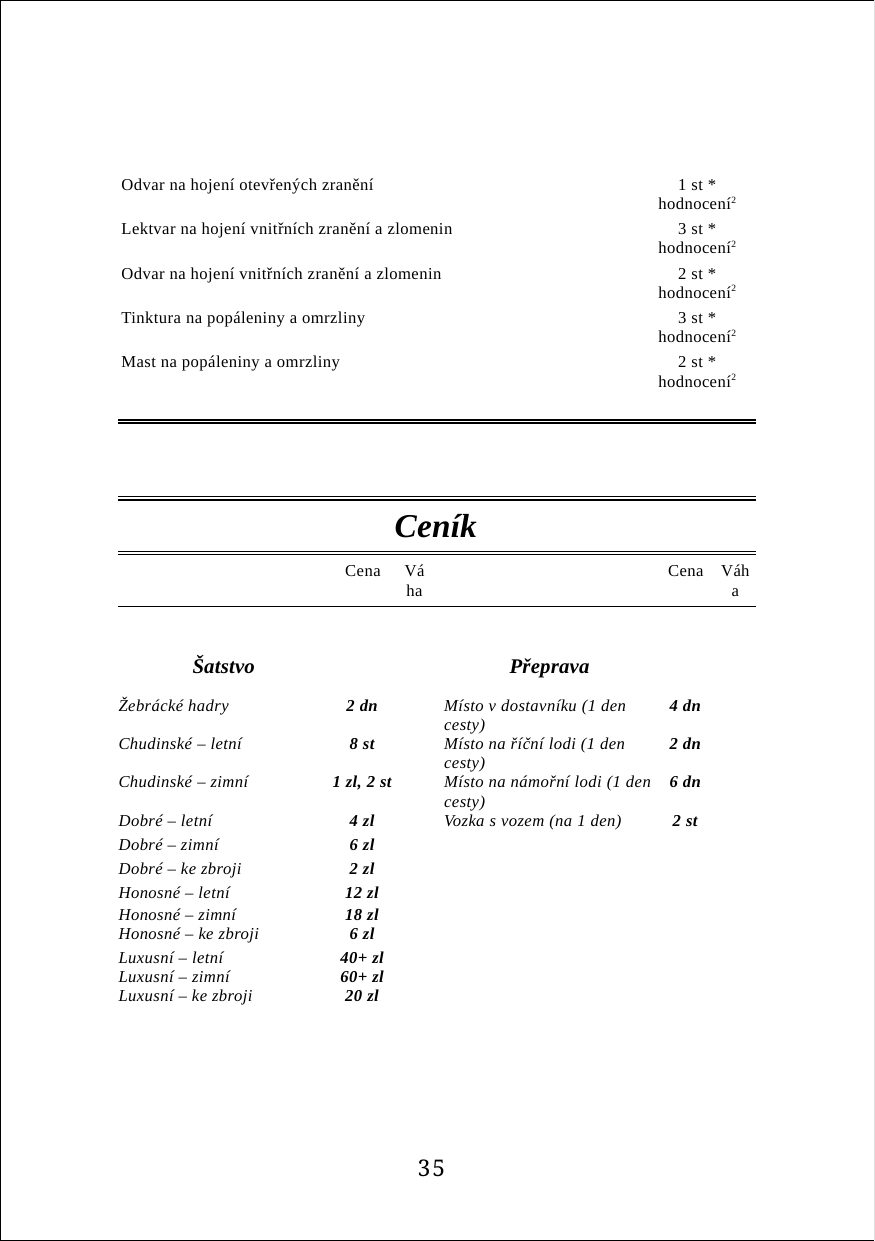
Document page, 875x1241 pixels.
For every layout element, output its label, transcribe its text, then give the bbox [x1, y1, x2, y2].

table_cell 60+ zl [331, 967, 394, 986]
table_cell 40+ zl [331, 948, 394, 967]
table_cell [434, 859, 444, 883]
table_cell [715, 811, 756, 835]
table_cell [434, 835, 444, 859]
table_cell [444, 904, 657, 923]
table_cell 3 st * hodnocení2 [638, 216, 756, 261]
table_cell [444, 924, 657, 947]
table_cell [395, 883, 434, 904]
table_cell 1 st * hodnocení2 [638, 172, 756, 216]
table_cell 2 st * hodnocení2 [638, 349, 756, 394]
table_cell Místo na námořní lodi (1 den cesty) [444, 772, 657, 811]
table_cell [331, 607, 394, 696]
table_cell 4 zl [331, 811, 394, 835]
table_cell [657, 859, 714, 883]
table_cell 6 zl [331, 835, 394, 859]
table_header Ceník [118, 501, 756, 551]
table_cell [118, 1048, 331, 1067]
table_cell [715, 986, 756, 1010]
table_cell [444, 859, 657, 883]
table_cell 2 dn [657, 734, 714, 772]
table_cell [715, 904, 756, 923]
table_cell [331, 1010, 394, 1029]
table_cell Dobré – zimní [118, 835, 331, 859]
table_cell Luxusní – ke zbroji [118, 986, 331, 1010]
table_cell [434, 904, 444, 923]
table_cell Luxusní – letní [118, 948, 331, 967]
table_cell [715, 1048, 756, 1067]
table_cell Šatstvo [118, 607, 331, 696]
table_cell [715, 696, 756, 734]
table_cell Váha [395, 555, 434, 606]
table_cell [715, 1010, 756, 1029]
table_cell 1 zl, 2 st [331, 772, 394, 811]
table_cell [395, 696, 434, 734]
table_cell [434, 1068, 444, 1087]
table_cell [395, 734, 434, 772]
table_cell [715, 948, 756, 967]
table_cell [444, 1029, 657, 1048]
table_cell [444, 1010, 657, 1029]
table_cell [444, 967, 657, 986]
table_cell [715, 1029, 756, 1048]
table_cell [444, 1048, 657, 1067]
table_cell Dobré – ke zbroji [118, 859, 331, 883]
table_cell [395, 772, 434, 811]
table_cell [715, 734, 756, 772]
table_cell [118, 555, 331, 606]
table_cell 2 st * hodnocení2 [638, 261, 756, 305]
table_cell Honosné – zimní [118, 904, 331, 923]
table_cell [434, 772, 444, 811]
table_cell [657, 948, 714, 967]
table_cell Lektvar na hojení vnitřních zranění a zlomenin [118, 216, 638, 261]
table_cell Žebrácké hadry [118, 696, 331, 734]
table_cell [657, 883, 714, 904]
table_cell [657, 835, 714, 859]
table_cell 20 zl [331, 986, 394, 1010]
table_cell Chudinské – zimní [118, 772, 331, 811]
table_cell [434, 948, 444, 967]
table_cell 4 dn [657, 696, 714, 734]
table_cell [657, 1010, 714, 1029]
table_cell [715, 924, 756, 947]
table_cell 6 dn [657, 772, 714, 811]
table_cell 3 st * hodnocení2 [638, 305, 756, 349]
table_cell [395, 1029, 434, 1048]
table_cell [331, 1068, 394, 1087]
table_cell [444, 883, 657, 904]
table_cell Váha [715, 555, 756, 606]
table_cell Chudinské – letní [118, 734, 331, 772]
table_cell [638, 394, 756, 419]
table_cell [118, 1029, 331, 1048]
table_cell Mast na popáleniny a omrzliny [118, 349, 638, 394]
table_cell [715, 607, 756, 696]
table_cell Místo v dostavníku (1 den cesty) [444, 696, 657, 734]
table_cell [395, 924, 434, 947]
table_cell Cena [657, 555, 714, 606]
table_cell 12 zl [331, 883, 394, 904]
table_cell [395, 948, 434, 967]
table_cell Dobré – letní [118, 811, 331, 835]
table_cell [118, 394, 638, 419]
table_cell [395, 904, 434, 923]
table_cell Luxusní – zimní [118, 967, 331, 986]
table_cell [657, 1048, 714, 1067]
table_cell [434, 924, 444, 947]
table_cell [444, 948, 657, 967]
table_cell [395, 859, 434, 883]
table_cell [434, 1010, 444, 1029]
table_cell [657, 924, 714, 947]
table_cell [434, 986, 444, 1010]
table_cell [434, 1048, 444, 1067]
table_cell Tinktura na popáleniny a omrzliny [118, 305, 638, 349]
table_cell [715, 883, 756, 904]
table_cell [715, 967, 756, 986]
table_cell [434, 607, 444, 696]
table_cell [434, 811, 444, 835]
table_cell [118, 1010, 331, 1029]
table_cell [395, 835, 434, 859]
table_cell 8 st [331, 734, 394, 772]
table_cell Přeprava [444, 607, 657, 696]
table_cell [657, 986, 714, 1010]
table_cell 2 zl [331, 859, 394, 883]
table_cell 18 zl [331, 904, 394, 923]
table_cell [434, 696, 444, 734]
table_cell 2 dn [331, 696, 394, 734]
table_cell Vozka s vozem (na 1 den) [444, 811, 657, 835]
table_cell [657, 967, 714, 986]
table_cell Odvar na hojení vnitřních zranění a zlomenin [118, 261, 638, 305]
table_cell Honosné – letní [118, 883, 331, 904]
table_cell [395, 607, 434, 696]
table_cell [118, 1068, 331, 1087]
table_cell [444, 1068, 657, 1087]
table_cell [715, 835, 756, 859]
table_cell [657, 1068, 714, 1087]
table_cell [331, 1029, 394, 1048]
table_cell [657, 904, 714, 923]
table_cell [395, 1048, 434, 1067]
table_cell Honosné – ke zbroji [118, 924, 331, 947]
table_cell [657, 607, 714, 696]
table_cell [657, 1029, 714, 1048]
table_cell [434, 555, 444, 606]
table_cell [715, 1068, 756, 1087]
table_cell [331, 1048, 394, 1067]
table_cell [715, 859, 756, 883]
table_cell [434, 883, 444, 904]
table_cell 2 st [657, 811, 714, 835]
table_cell [715, 772, 756, 811]
table_cell Odvar na hojení otevřených zranění [118, 172, 638, 216]
table_cell Místo na říční lodi (1 den cesty) [444, 734, 657, 772]
table_cell [444, 835, 657, 859]
table_cell [434, 734, 444, 772]
table_cell 6 zl [331, 924, 394, 947]
table_cell Cena [331, 555, 394, 606]
table_cell [434, 967, 444, 986]
table_cell [395, 811, 434, 835]
table_cell [434, 1029, 444, 1048]
table_cell [395, 1010, 434, 1029]
table_cell [395, 1068, 434, 1087]
table_cell [444, 986, 657, 1010]
table_cell [395, 986, 434, 1010]
table_cell [395, 967, 434, 986]
table_cell [444, 555, 657, 606]
